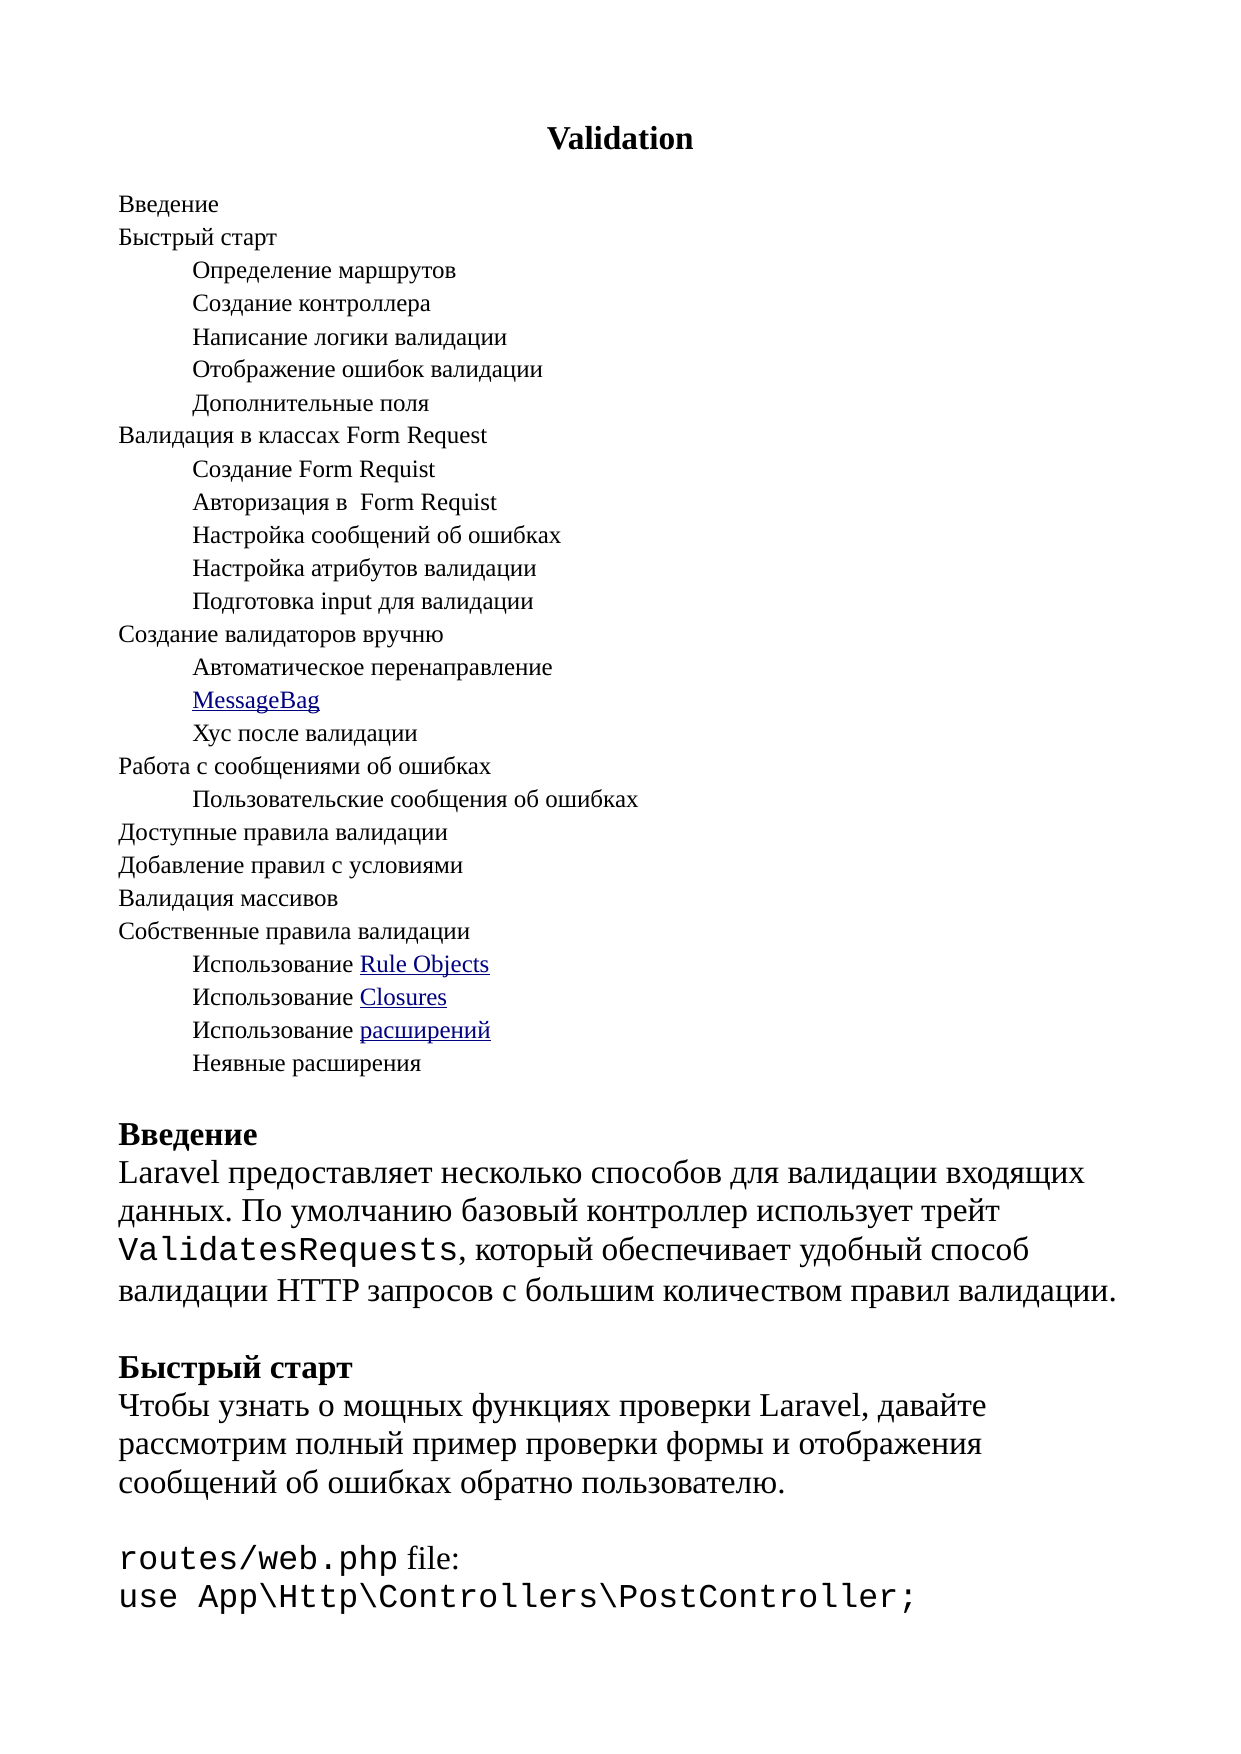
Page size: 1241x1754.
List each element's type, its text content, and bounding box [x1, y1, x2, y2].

text Добавление правил с условиями [118, 850, 1122, 879]
text Авторизация в Form Requist [118, 487, 1122, 515]
text Валидация массивов [118, 883, 1122, 912]
text Laravel предоставляет несколько способов для валидации входящих данных. По умолчанию базовый контроллер использует трейт ValidatesRequests, который обеспечивает удобный способ валидации HTTP запросов c большим количеством правил валидации. [118, 1152, 1122, 1309]
text Настройка сообщений об ошибках [118, 520, 1122, 548]
text Отображение ошибок валидации [118, 354, 1122, 383]
text Использование расширений [118, 1015, 1122, 1044]
text Хус после валидации [118, 718, 1122, 747]
text Использование Closures [118, 982, 1122, 1011]
text Определение маршрутов [118, 256, 1122, 284]
text Создание валидаторов вручню [118, 619, 1122, 647]
subtitle Введение [118, 1114, 1122, 1152]
text Настройка атрибутов валидации [118, 553, 1122, 581]
text Быстрый старт [118, 222, 1122, 251]
text Создание контроллера [118, 288, 1122, 317]
text Автоматическое перенаправление [118, 652, 1122, 681]
text Доступные правила валидации [118, 817, 1122, 846]
text MessageBag [118, 685, 1122, 713]
text Собственные правила валидации [118, 916, 1122, 945]
text use App\Http\Controllers\PostController; [118, 1580, 1122, 1618]
text Использование Rule Objects [118, 949, 1122, 978]
text Работа с сообщениями об ошибках [118, 751, 1122, 779]
text Введение [118, 189, 1122, 218]
text Чтобы узнать о мощных функциях проверки Laravel, давайте рассмотрим полный пример проверки формы и отображения сообщений об ошибках обратно пользователю. [118, 1385, 1122, 1500]
text Создание Form Requist [118, 454, 1122, 482]
text Написание логики валидации [118, 322, 1122, 350]
subtitle Быстрый старт [118, 1347, 1122, 1385]
text Пользовательские сообщения об ошибках [118, 784, 1122, 813]
text Дополнительные поля [118, 388, 1122, 416]
text routes/web.php file: [118, 1539, 1122, 1580]
text Валидация в классах Form Request [118, 421, 1122, 449]
text Подготовка input для валидации [118, 586, 1122, 614]
text Неявные расширения [118, 1048, 1122, 1077]
subtitle Validation [118, 118, 1122, 156]
